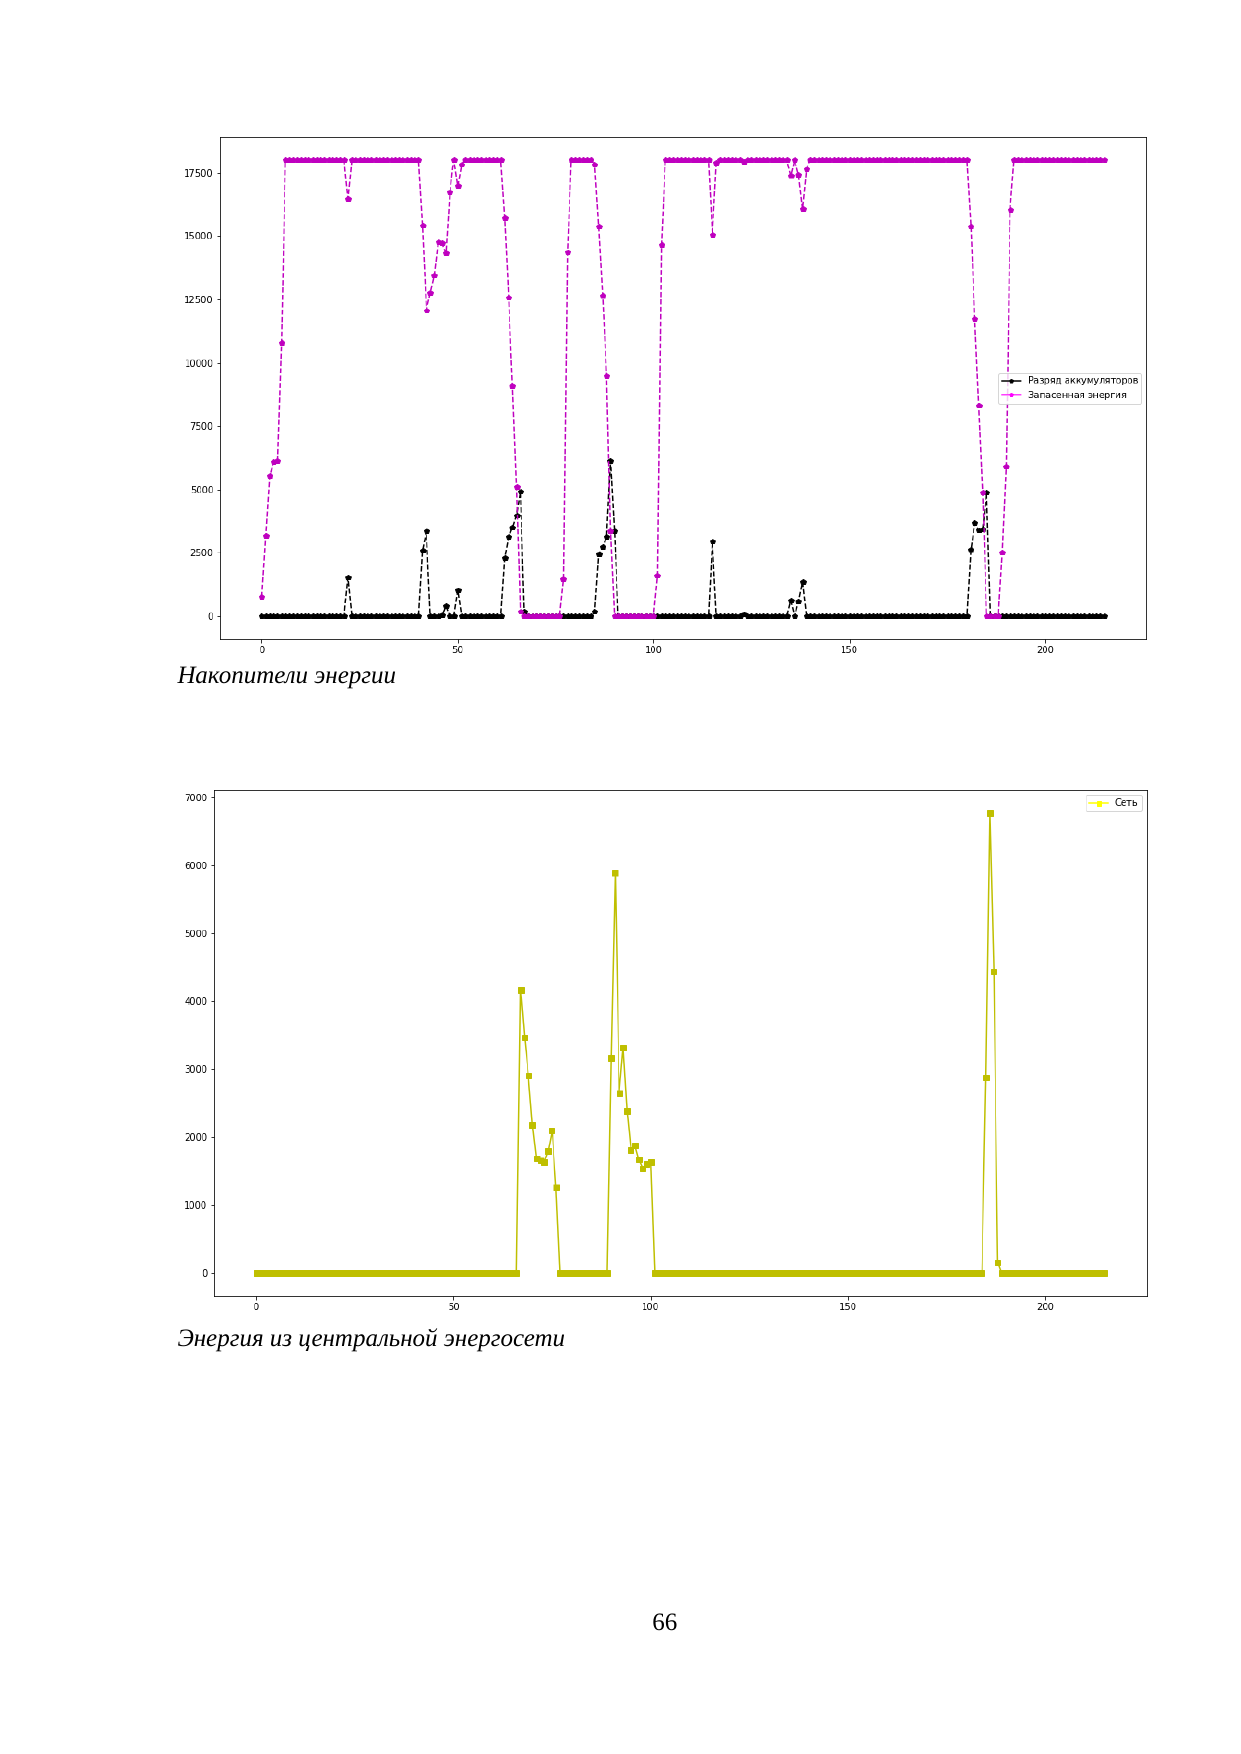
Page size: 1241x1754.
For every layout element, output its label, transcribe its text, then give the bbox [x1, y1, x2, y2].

text Энергия из центральной энергосети [177, 1318, 1152, 1351]
picture [177, 783, 1152, 1318]
text Накопители энергии [177, 661, 1152, 689]
picture [177, 130, 1152, 661]
